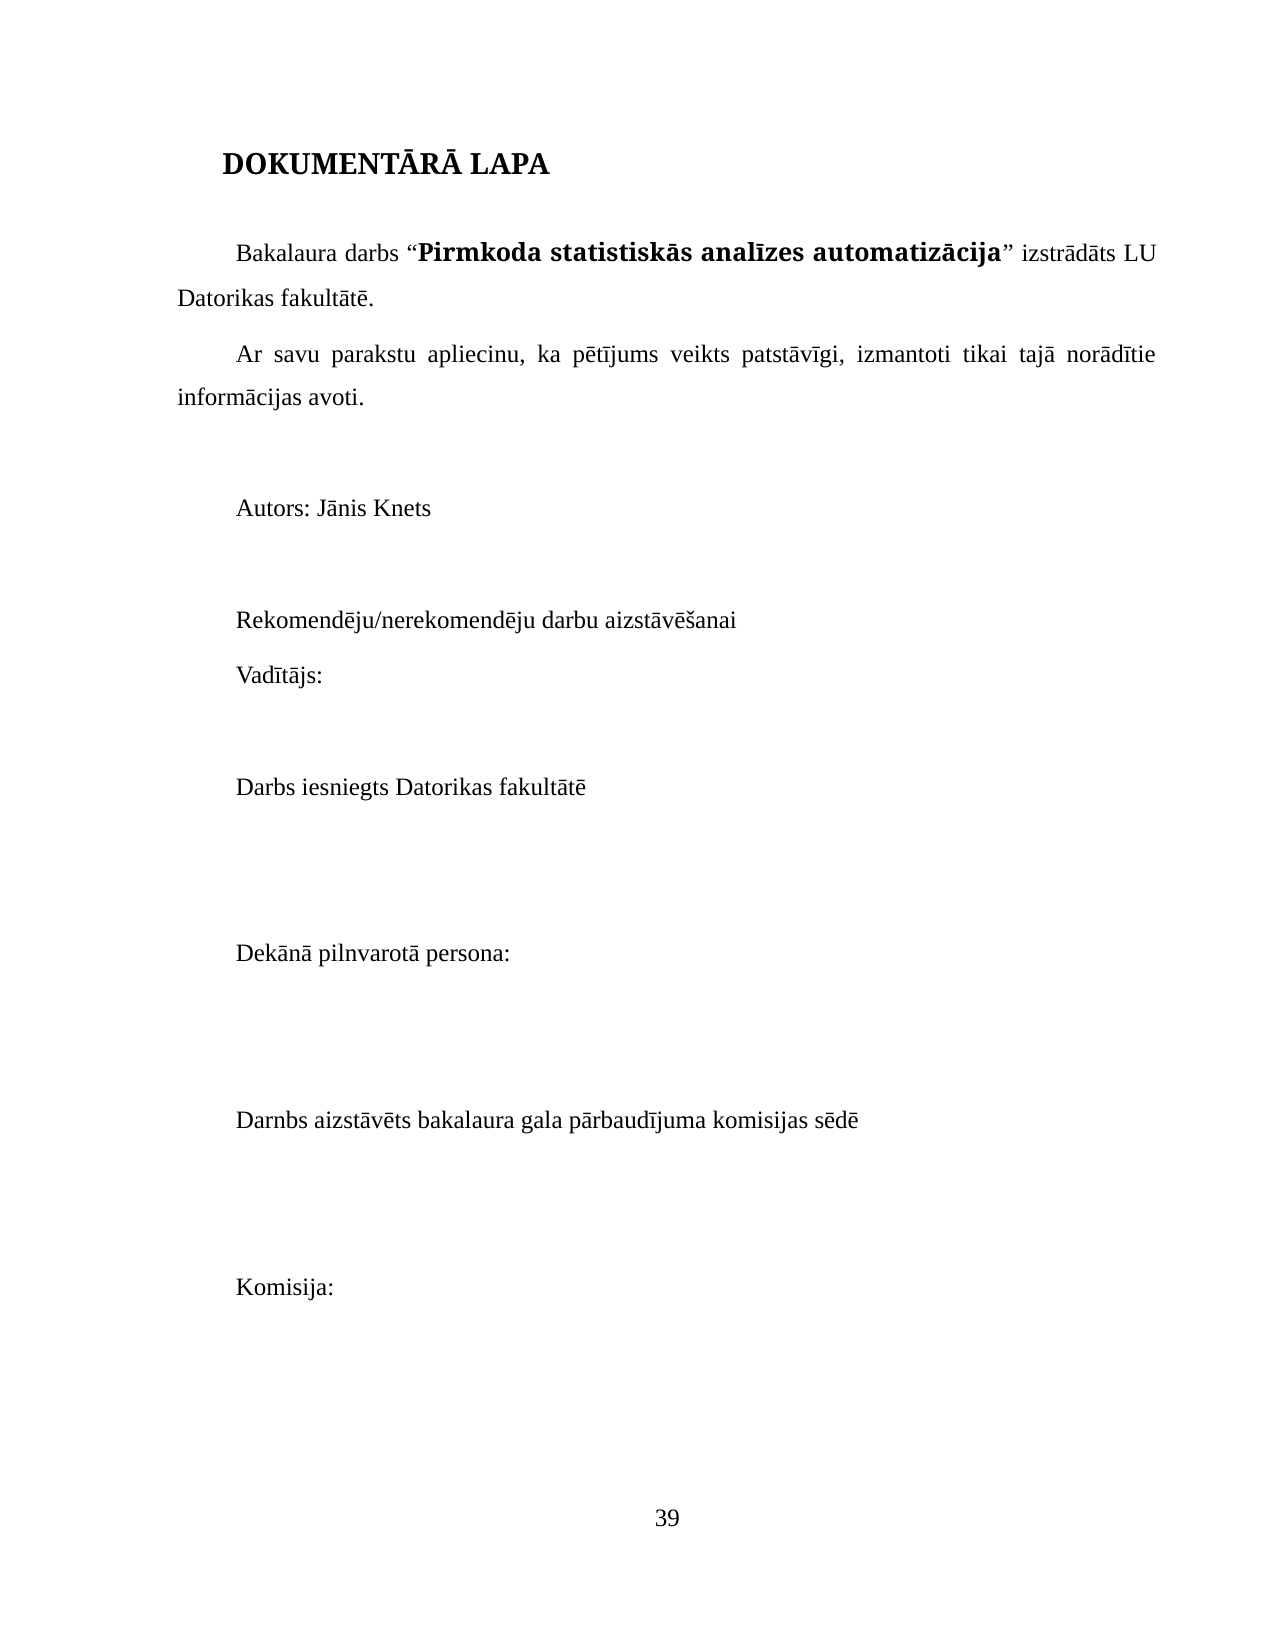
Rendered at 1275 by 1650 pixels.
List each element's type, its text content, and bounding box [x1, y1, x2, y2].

text Autors: Jānis Knets [177, 493, 1157, 522]
text Komisija: [177, 1272, 1157, 1301]
text Darbs iesniegts Datorikas fakultātē [177, 772, 1157, 800]
text Vadītājs: [177, 660, 1157, 689]
text Rekomendēju/nerekomendēju darbu aizstāvēšanai [177, 605, 1157, 633]
text Bakalaura darbs “Pirmkoda statistiskās analīzes automatizācija” izstrādāts LU Datorikas fakultātē. [177, 235, 1157, 312]
text Dekānā pilnvarotā persona: [177, 938, 1157, 967]
text Ar savu parakstu apliecinu, ka pētījums veikts patstāvīgi, izmantoti tikai tajā norādītie informācijas avoti. [177, 339, 1157, 411]
text Darnbs aizstāvēts bakalaura gala pārbaudījuma komisijas sēdē [177, 1105, 1157, 1134]
subtitle Dokumentārā lapa [177, 143, 1157, 183]
